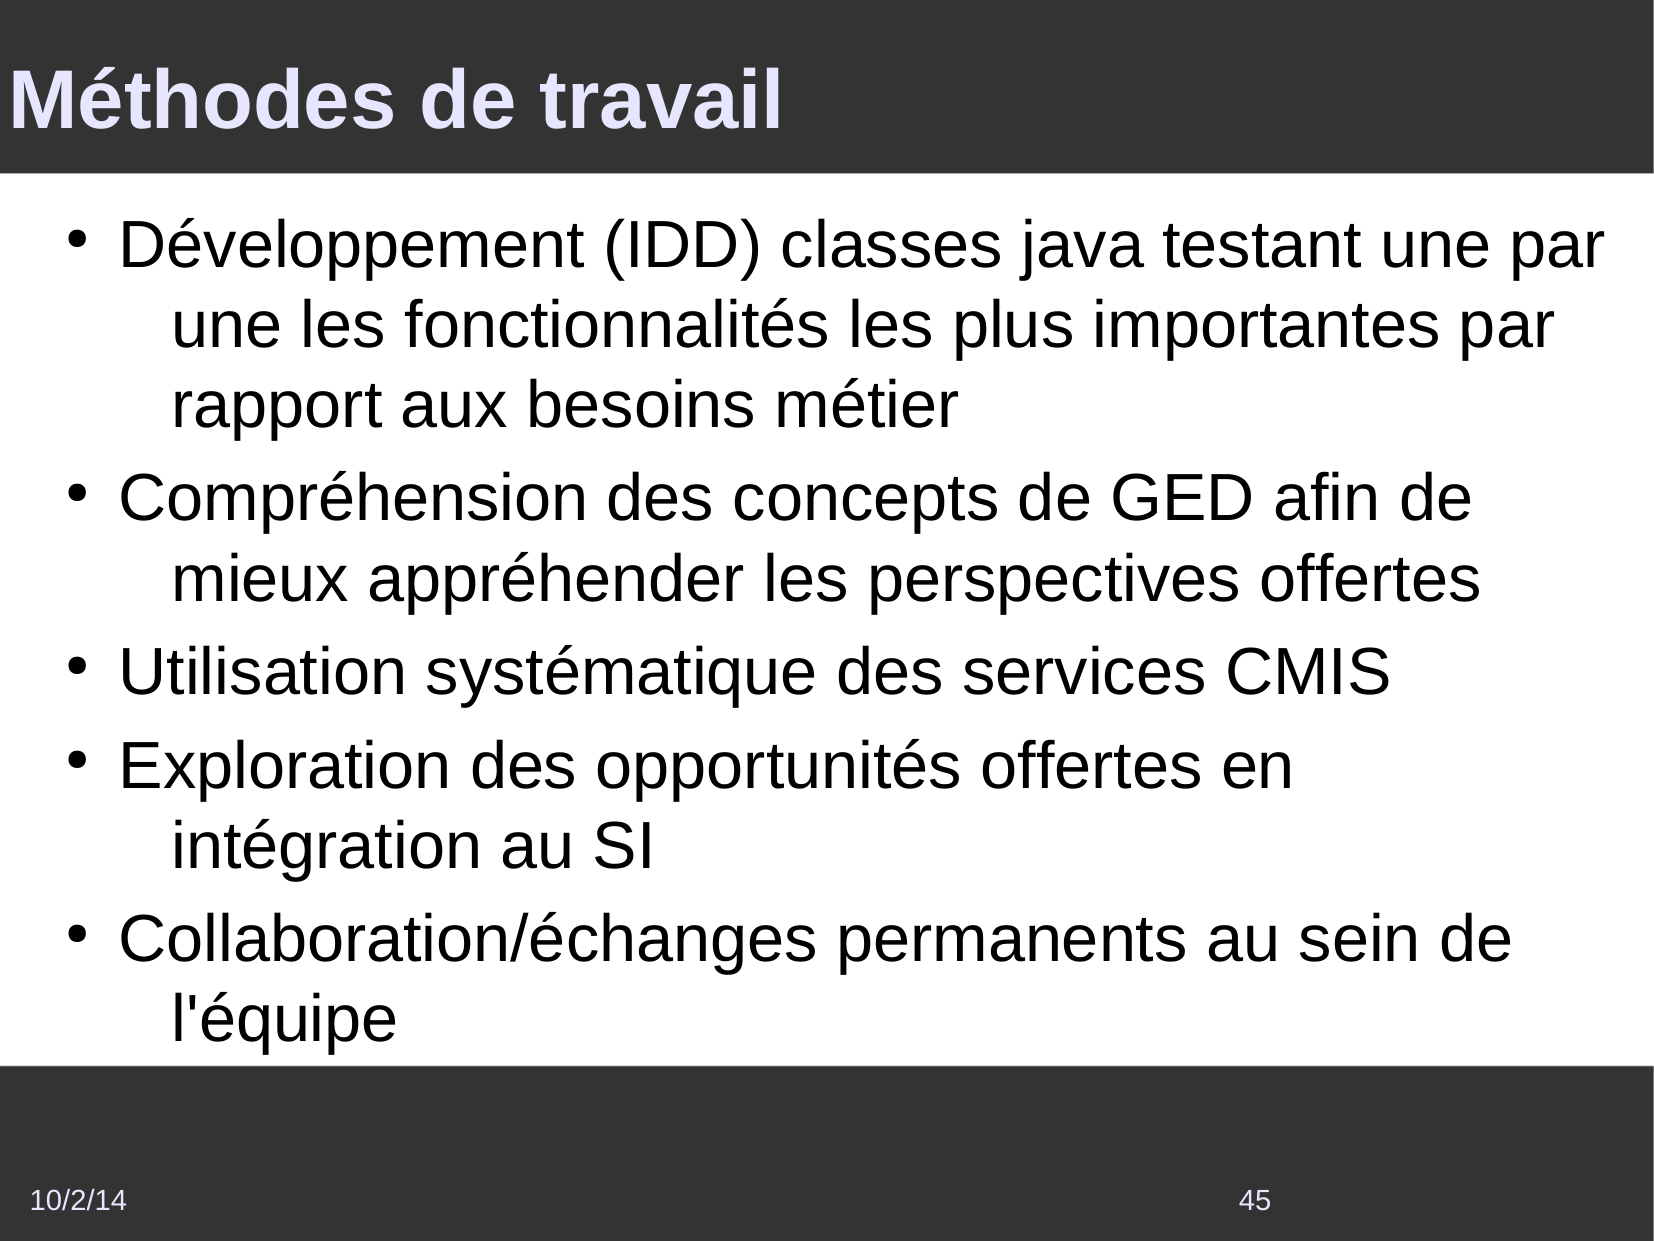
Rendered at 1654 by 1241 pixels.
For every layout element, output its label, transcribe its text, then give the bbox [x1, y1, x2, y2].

picture [0, 0, 1654, 1241]
list Développement (IDD) classes java testant une par une les fonctionnalités les plus importantes par rapport aux besoins métier Compréhension des concepts de GED afin de mieux appréhender les perspectives offertes Utilisation systématique des services CMIS Exploration des opportunités offertes en intégration au SI Collaboration/échanges permanents au sein de l'équipe [30, 200, 1621, 1059]
text_box 10/2/14 [29, 1181, 566, 1241]
title Méthodes de travail [8, 9, 1591, 181]
text_box [1238, 1181, 1625, 1241]
